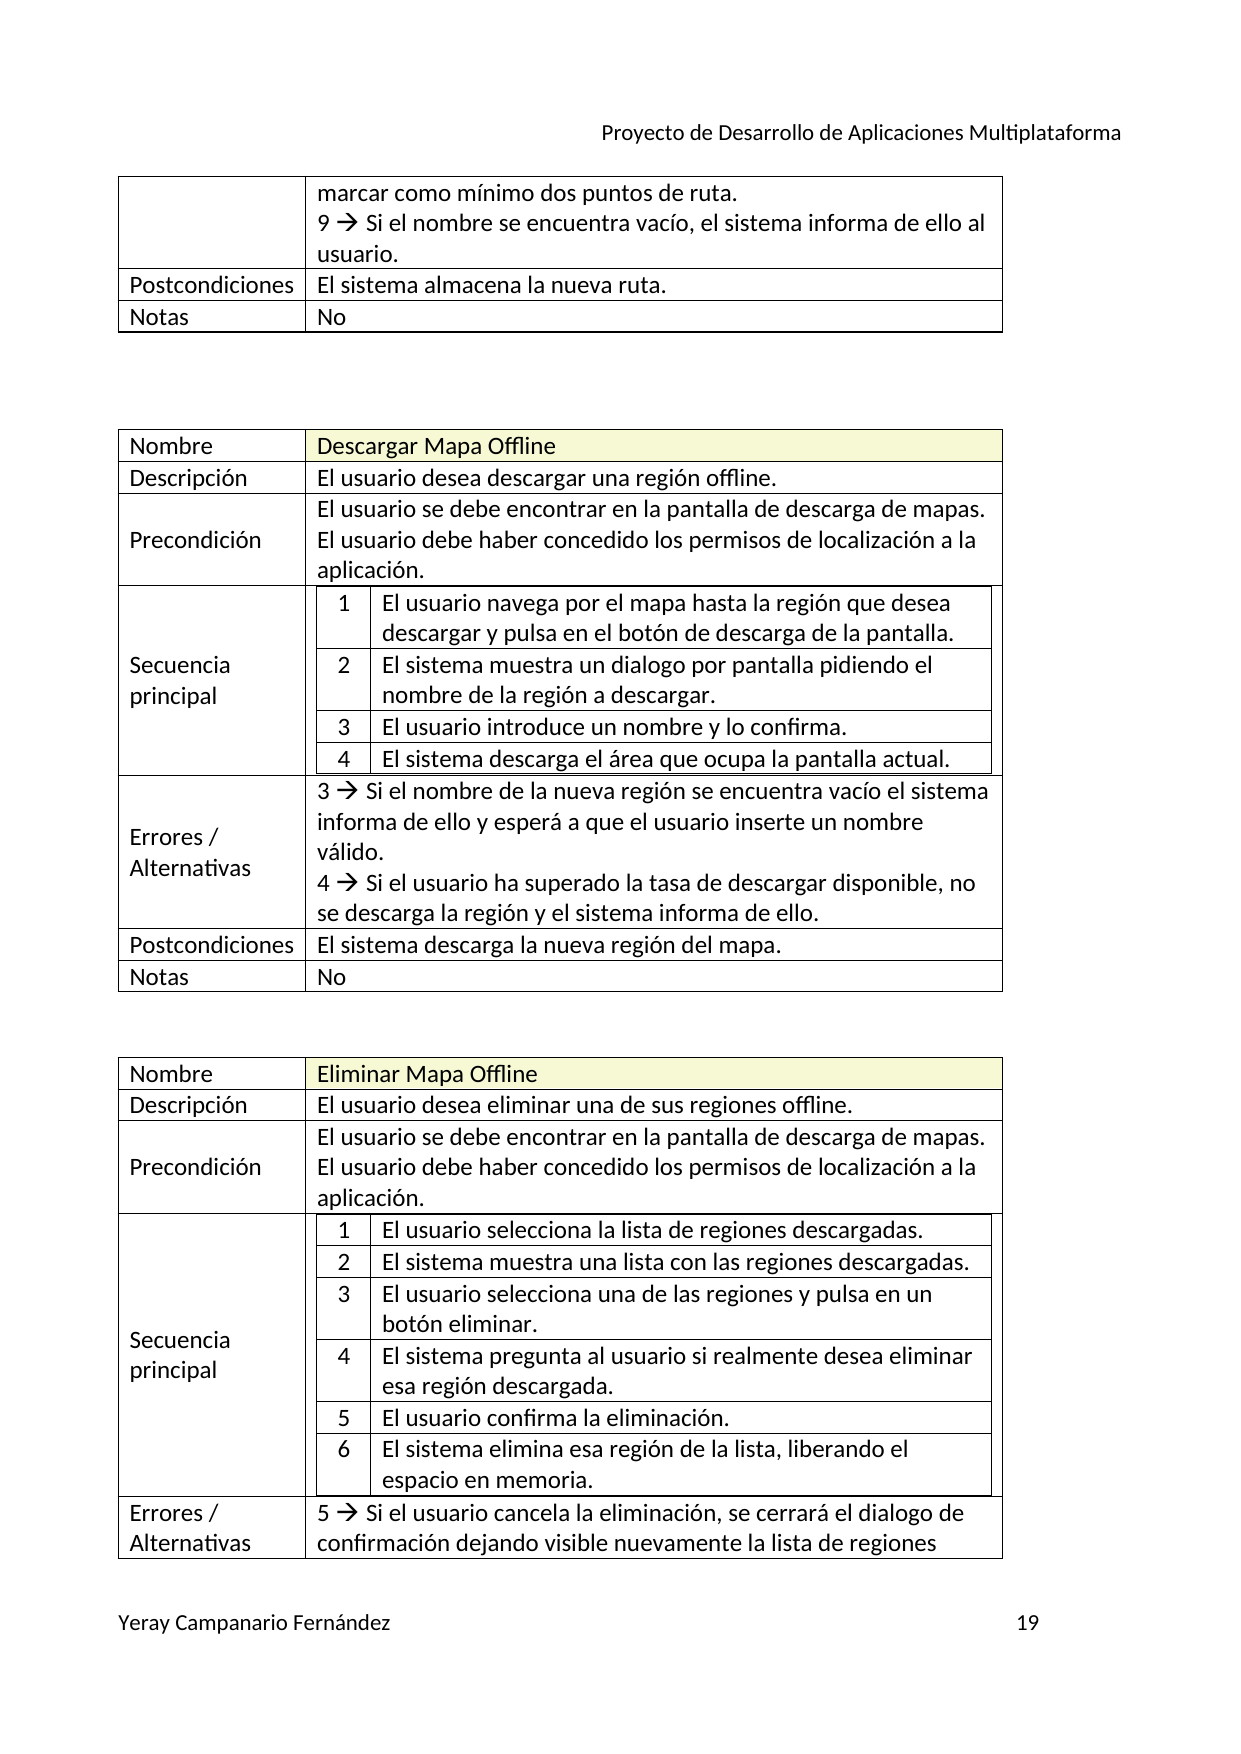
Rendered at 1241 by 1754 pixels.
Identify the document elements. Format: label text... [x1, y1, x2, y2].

table_cell 2 [317, 649, 370, 710]
table_cell Errores / Alternativas [119, 776, 305, 928]
table_cell El sistema almacena la nueva ruta. [306, 269, 1002, 300]
table_cell Descripción [119, 462, 305, 492]
table_cell El usuario desea descargar una región offline. [306, 462, 1002, 492]
table_cell [306, 1214, 316, 1496]
table_cell Precondición [119, 1121, 305, 1213]
table_cell marcar como mínimo dos puntos de ruta. 9  Si el nombre se encuentra vacío, el sistema informa de ello al usuario. [306, 177, 1002, 268]
table_header El usuario selecciona la lista de regiones descargadas. [371, 1215, 991, 1245]
table_cell Errores / Alternativas [119, 1497, 305, 1558]
table_cell Notas [119, 961, 305, 991]
table_header 1 [317, 587, 370, 648]
table_cell Precondición [119, 494, 305, 585]
table_cell El sistema muestra un dialogo por pantalla pidiendo el nombre de la región a descargar. [371, 649, 991, 710]
table_cell El usuario confirma la eliminación. [371, 1402, 991, 1432]
table_cell [306, 586, 316, 774]
table_cell Notas [119, 301, 305, 331]
table_cell No [306, 961, 1002, 991]
table_cell Descripción [119, 1090, 305, 1120]
table_cell Secuencia principal [119, 586, 305, 774]
table_header El usuario navega por el mapa hasta la región que desea descargar y pulsa en el botón de descarga de la pantalla. [371, 587, 991, 648]
table_cell El sistema descarga el área que ocupa la pantalla actual. [371, 743, 991, 773]
table_cell No [306, 301, 1002, 331]
table_cell El sistema muestra una lista con las regiones descargadas. [371, 1246, 991, 1277]
table_cell 5 [317, 1402, 370, 1432]
table_header 1 [317, 1215, 370, 1245]
table_cell El usuario se debe encontrar en la pantalla de descarga de mapas. El usuario debe haber concedido los permisos de localización a la aplicación. [306, 1121, 1002, 1213]
table_cell El sistema elimina esa región de la lista, liberando el espacio en memoria. [371, 1434, 991, 1494]
table_header Nombre [119, 430, 305, 461]
table_cell [992, 586, 1002, 774]
table_cell 2 [317, 1246, 370, 1277]
table_cell 4 [317, 1340, 370, 1401]
table_cell 6 [317, 1434, 370, 1494]
table_cell El usuario se debe encontrar en la pantalla de descarga de mapas. El usuario debe haber concedido los permisos de localización a la aplicación. [306, 494, 1002, 585]
table_cell 3  Si el nombre de la nueva región se encuentra vacío el sistema informa de ello y esperá a que el usuario inserte un nombre válido. 4  Si el usuario ha superado la tasa de descargar disponible, no se descarga la región y el sistema informa de ello. [306, 776, 1002, 928]
table_cell El usuario desea eliminar una de sus regiones offline. [306, 1090, 1002, 1120]
table_cell Secuencia principal [119, 1214, 305, 1496]
table_cell El usuario selecciona una de las regiones y pulsa en un botón eliminar. [371, 1278, 991, 1339]
table_header Eliminar Mapa Offline [306, 1058, 1002, 1088]
table_header Nombre [119, 1058, 305, 1088]
table_cell [992, 1214, 1002, 1496]
table_cell 5  Si el usuario cancela la eliminación, se cerrará el dialogo de confirmación dejando visible nuevamente la lista de regiones [306, 1497, 1002, 1558]
table_cell El sistema descarga la nueva región del mapa. [306, 929, 1002, 960]
table_cell 3 [317, 1278, 370, 1339]
table_cell Postcondiciones [119, 269, 305, 300]
table_cell El sistema pregunta al usuario si realmente desea eliminar esa región descargada. [371, 1340, 991, 1401]
table_header Descargar Mapa Offline [306, 430, 1002, 461]
table_cell El usuario introduce un nombre y lo confirma. [371, 711, 991, 742]
table_cell Postcondiciones [119, 929, 305, 960]
table_cell 3 [317, 711, 370, 742]
table_cell [119, 177, 305, 268]
table_cell 4 [317, 743, 370, 773]
